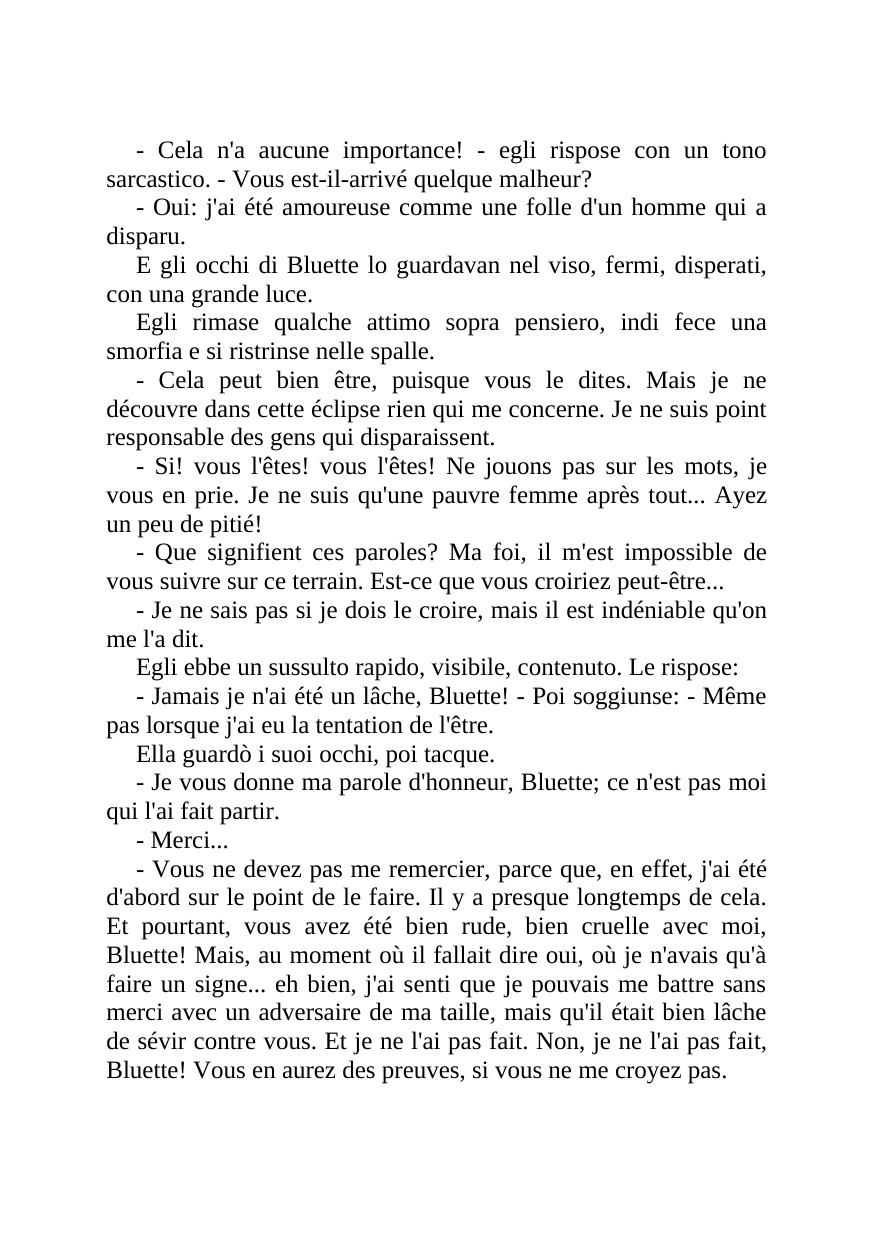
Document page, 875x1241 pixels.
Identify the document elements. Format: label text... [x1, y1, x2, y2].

text E gli occhi di Bluette lo guardavan nel viso, fermi, disperati, con una grande luce. [106, 250, 768, 307]
text - Cela n'a aucune importance! - egli rispose con un tono sarcastico. - Vous est-il-arrivé quelque malheur? [106, 135, 768, 192]
text Egli ebbe un sussulto rapido, visibile, contenuto. Le rispose: [106, 652, 768, 681]
text - Vous ne devez pas me remercier, parce que, en effet, j'ai été d'abord sur le point de le faire. Il y a presque longtemps de cela. Et pourtant, vous avez été bien rude, bien cruelle avec moi, Bluette! Mais, au moment où il fallait dire oui, où je n'avais qu'à faire un signe... eh bien, j'ai senti que je pouvais me battre sans merci avec un adversaire de ma taille, mais qu'il était bien lâche de sévir contre vous. Et je ne l'ai pas fait. Non, je ne l'ai pas fait, Bluette! Vous en aurez des preuves, si vous ne me croyez pas. [106, 854, 768, 1084]
text - Oui: j'ai été amoureuse comme une folle d'un homme qui a disparu. [106, 192, 768, 250]
text - Jamais je n'ai été un lâche, Bluette! - Poi soggiunse: - Même pas lorsque j'ai eu la tentation de l'être. [106, 681, 768, 739]
text Egli rimase qualche attimo sopra pensiero, indi fece una smorfia e si ristrinse nelle spalle. [106, 307, 768, 365]
text Ella guardò i suoi occhi, poi tacque. [106, 739, 768, 767]
text - Je vous donne ma parole d'honneur, Bluette; ce n'est pas moi qui l'ai fait partir. [106, 767, 768, 825]
text - Merci... [106, 825, 768, 854]
text - Si! vous l'êtes! vous l'êtes! Ne jouons pas sur les mots, je vous en prie. Je ne suis qu'une pauvre femme après tout... Ayez un peu de pitié! [106, 451, 768, 537]
text - Cela peut bien être, puisque vous le dites. Mais je ne découvre dans cette éclipse rien qui me concerne. Je ne suis point responsable des gens qui disparaissent. [106, 365, 768, 451]
text - Que signifient ces paroles? Ma foi, il m'est impossible de vous suivre sur ce terrain. Est-ce que vous croiriez peut-être... [106, 537, 768, 595]
text - Je ne sais pas si je dois le croire, mais il est indéniable qu'on me l'a dit. [106, 595, 768, 652]
